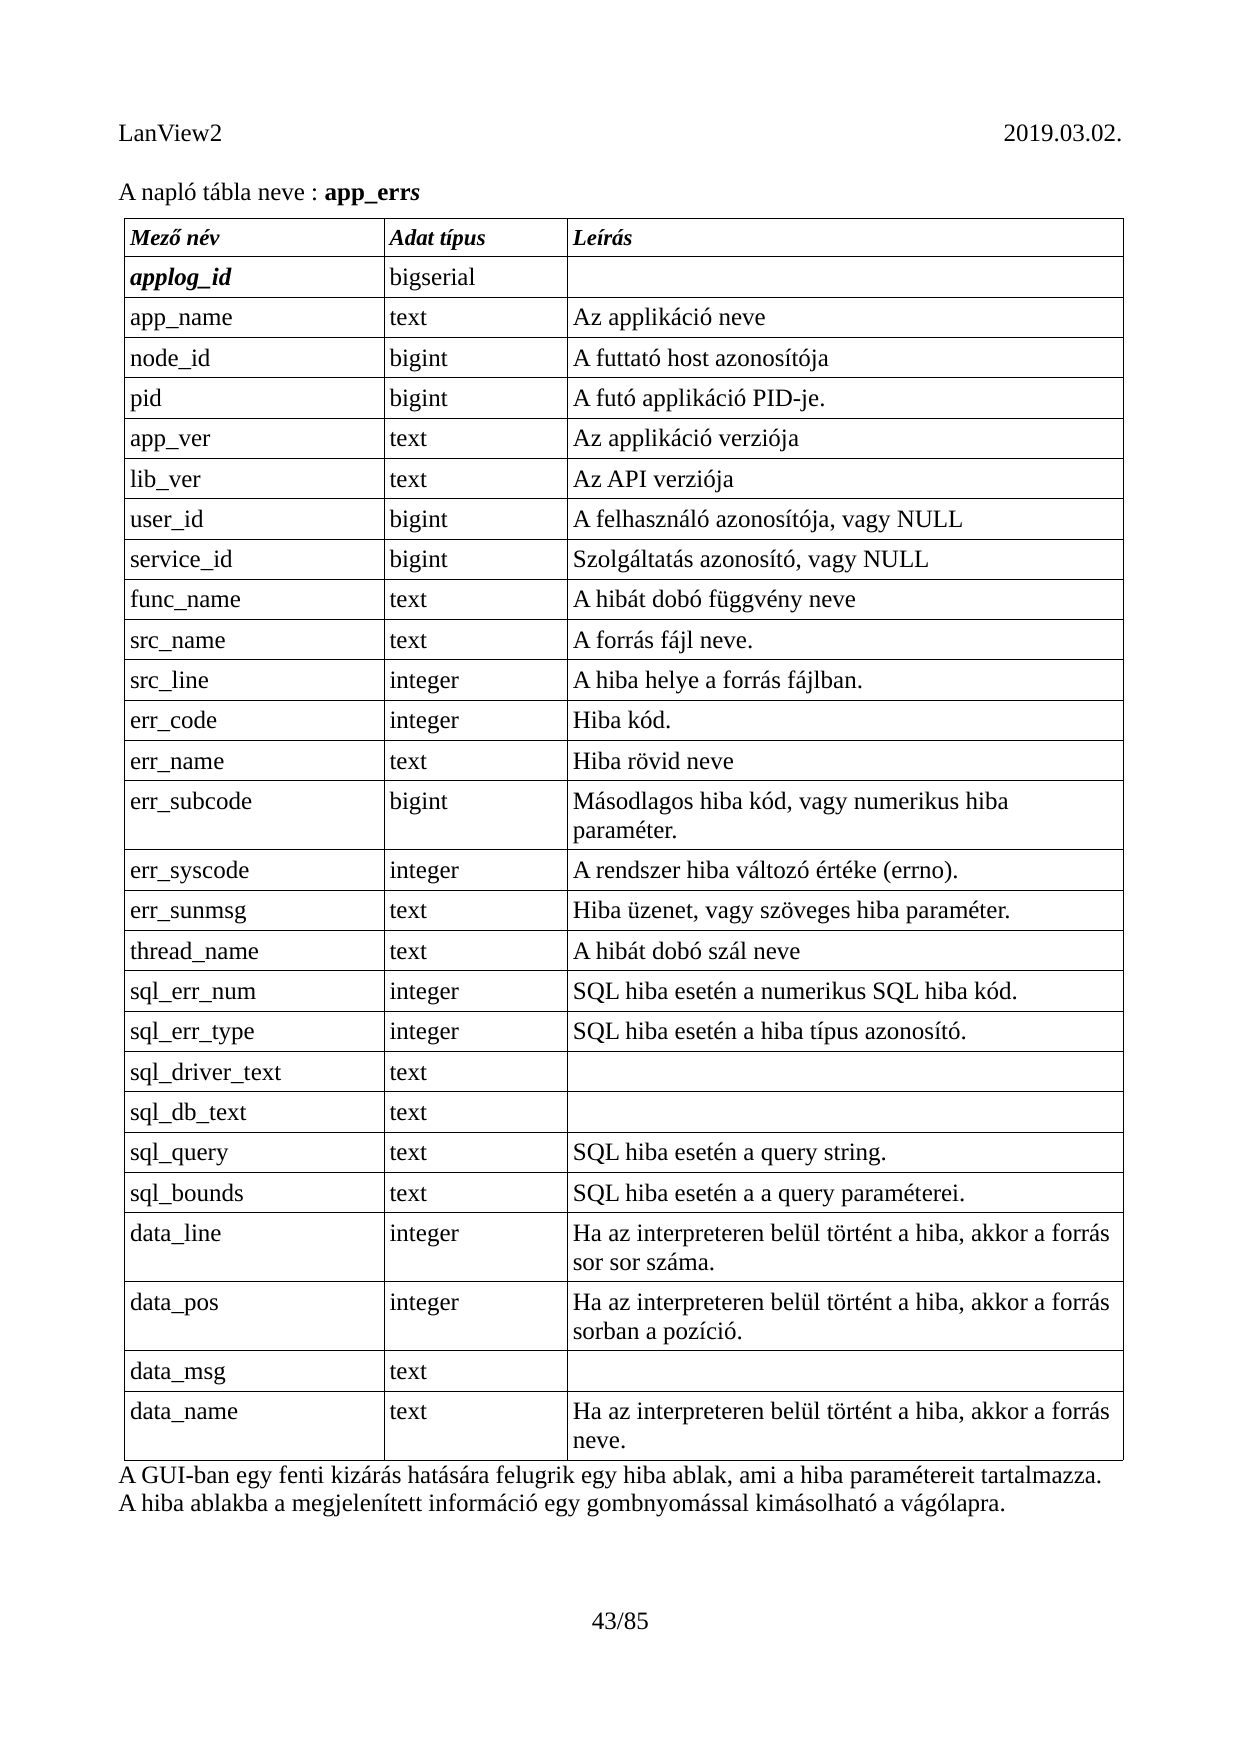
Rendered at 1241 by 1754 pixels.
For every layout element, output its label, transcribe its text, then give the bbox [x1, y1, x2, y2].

table_cell text [385, 620, 567, 659]
text A napló tábla neve : app_errs [118, 177, 1122, 206]
table_cell app_ver [125, 419, 384, 458]
table_cell text [385, 580, 567, 619]
table_cell bigint [385, 378, 567, 417]
table_cell Az API verziója [568, 459, 1123, 498]
table_cell applog_id [125, 257, 384, 297]
table_cell A hibát dobó szál neve [568, 931, 1123, 970]
table_cell src_name [125, 620, 384, 659]
table_cell integer [385, 1012, 567, 1051]
table_cell sql_driver_text [125, 1052, 384, 1091]
table_cell A futtató host azonosítója [568, 338, 1123, 377]
table_cell [568, 1351, 1123, 1391]
table_cell Hiba üzenet, vagy szöveges hiba paraméter. [568, 891, 1123, 930]
table_cell err_sunmsg [125, 891, 384, 930]
table_cell err_syscode [125, 850, 384, 890]
table_cell Szolgáltatás azonosító, vagy NULL [568, 540, 1123, 579]
table_header Mező név [125, 219, 384, 256]
table_cell data_msg [125, 1351, 384, 1391]
table_cell A felhasználó azonosítója, vagy NULL [568, 499, 1123, 538]
table_cell sql_bounds [125, 1173, 384, 1212]
table_cell app_name [125, 298, 384, 337]
table_cell bigint [385, 338, 567, 377]
table_cell sql_err_num [125, 971, 384, 1011]
table_cell [568, 1092, 1123, 1132]
table_cell thread_name [125, 931, 384, 970]
table_cell text [385, 1052, 567, 1091]
table_cell bigint [385, 781, 567, 849]
table_cell SQL hiba esetén a numerikus SQL hiba kód. [568, 971, 1123, 1011]
table_cell SQL hiba esetén a query string. [568, 1133, 1123, 1172]
table_cell Másodlagos hiba kód, vagy numerikus hiba paraméter. [568, 781, 1123, 849]
table_cell user_id [125, 499, 384, 538]
table_cell data_name [125, 1392, 384, 1460]
table_cell text [385, 741, 567, 780]
table_cell text [385, 891, 567, 930]
table_cell A forrás fájl neve. [568, 620, 1123, 659]
table_cell Az applikáció neve [568, 298, 1123, 337]
table_cell node_id [125, 338, 384, 377]
table_cell func_name [125, 580, 384, 619]
table_cell pid [125, 378, 384, 417]
table_header Leírás [568, 219, 1123, 256]
table_cell Ha az interpreteren belül történt a hiba, akkor a forrás neve. [568, 1392, 1123, 1460]
table_cell Az applikáció verziója [568, 419, 1123, 458]
table_cell SQL hiba esetén a a query paraméterei. [568, 1173, 1123, 1212]
table_cell text [385, 298, 567, 337]
table_cell service_id [125, 540, 384, 579]
table_cell src_line [125, 660, 384, 700]
table_cell A hiba helye a forrás fájlban. [568, 660, 1123, 700]
table_cell Ha az interpreteren belül történt a hiba, akkor a forrás sorban a pozíció. [568, 1282, 1123, 1350]
table_cell text [385, 459, 567, 498]
table_cell text [385, 1173, 567, 1212]
table_cell Hiba rövid neve [568, 741, 1123, 780]
table_cell Hiba kód. [568, 701, 1123, 740]
table_cell text [385, 1351, 567, 1391]
table_cell data_line [125, 1213, 384, 1281]
text A GUI-ban egy fenti kizárás hatására felugrik egy hiba ablak, ami a hiba paramétereit tartalmazza. A hiba ablakba a megjelenített információ egy gombnyomással kimásolható a vágólapra. [118, 1460, 1122, 1517]
table_cell text [385, 419, 567, 458]
table_cell [568, 1052, 1123, 1091]
table_cell err_name [125, 741, 384, 780]
table_cell A hibát dobó függvény neve [568, 580, 1123, 619]
table_cell integer [385, 1282, 567, 1350]
table_cell sql_query [125, 1133, 384, 1172]
table_cell A futó applikáció PID-je. [568, 378, 1123, 417]
table_cell bigint [385, 499, 567, 538]
table_cell text [385, 1392, 567, 1460]
table_cell integer [385, 660, 567, 700]
table_cell text [385, 1092, 567, 1132]
table_cell [568, 257, 1123, 297]
table_cell err_code [125, 701, 384, 740]
table_cell lib_ver [125, 459, 384, 498]
table_cell sql_err_type [125, 1012, 384, 1051]
table_cell bigint [385, 540, 567, 579]
table_cell integer [385, 971, 567, 1011]
table_cell sql_db_text [125, 1092, 384, 1132]
table_cell err_subcode [125, 781, 384, 849]
table_cell text [385, 1133, 567, 1172]
table_header Adat típus [385, 219, 567, 256]
table_cell text [385, 931, 567, 970]
table_cell Ha az interpreteren belül történt a hiba, akkor a forrás sor sor száma. [568, 1213, 1123, 1281]
table_cell integer [385, 701, 567, 740]
table_cell integer [385, 850, 567, 890]
table_cell data_pos [125, 1282, 384, 1350]
table_cell SQL hiba esetén a hiba típus azonosító. [568, 1012, 1123, 1051]
table_cell bigserial [385, 257, 567, 297]
table_cell A rendszer hiba változó értéke (errno). [568, 850, 1123, 890]
table_cell integer [385, 1213, 567, 1281]
